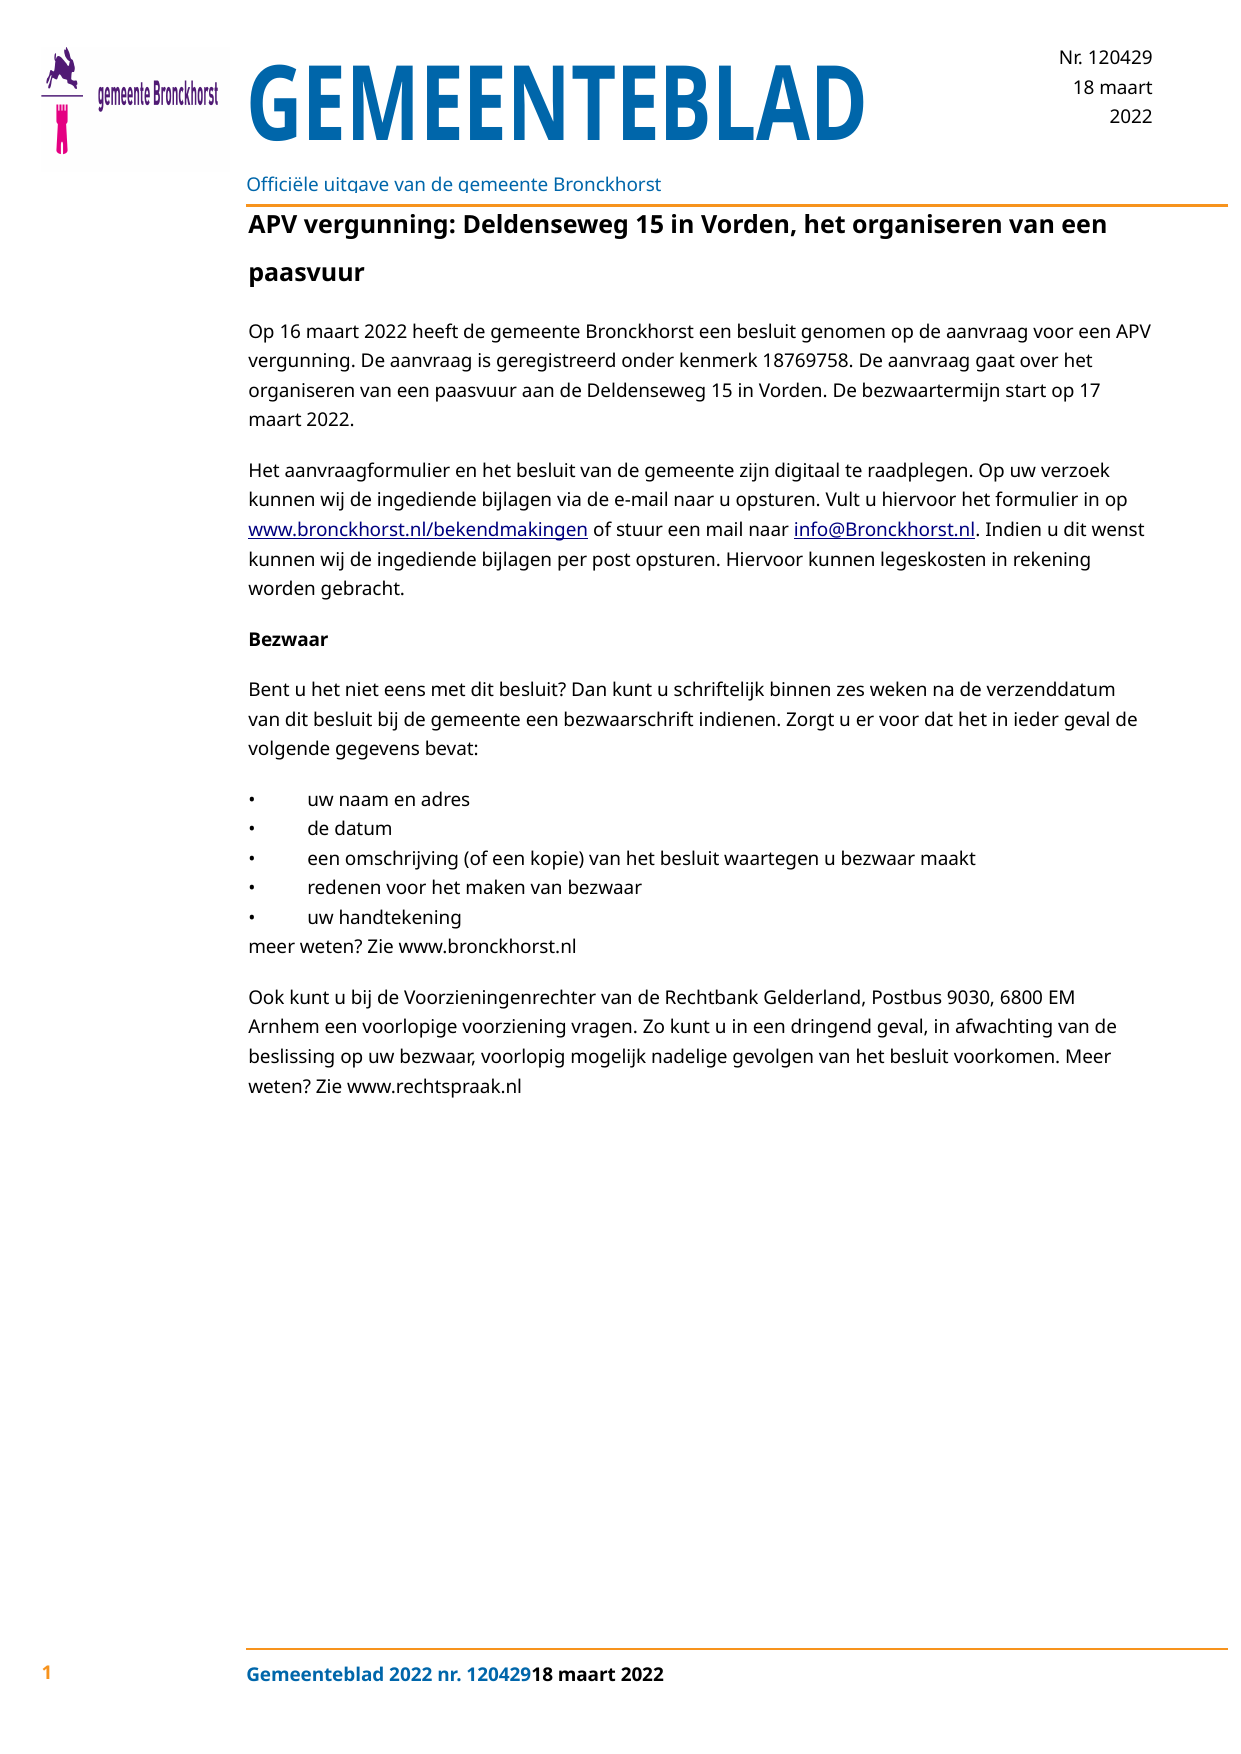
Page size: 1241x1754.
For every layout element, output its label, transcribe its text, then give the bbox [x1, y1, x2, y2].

text Bent u het niet eens met dit besluit? Dan kunt u schriftelijk binnen zes weken na de verzenddatum van dit besluit bij de gemeente een bezwaarschrift indienen. Zorgt u er voor dat het in ieder geval de volgende gegevens bevat: [248, 676, 1152, 761]
list uw handtekening [248, 904, 1152, 930]
text meer weten? Zie www.bronckhorst.nl [248, 934, 1152, 959]
picture [41, 47, 231, 172]
text Het aanvraagformulier en het besluit van de gemeente zijn digitaal te raadplegen. Op uw verzoek kunnen wij de ingediende bijlagen via de e-mail naar u opsturen. Vult u hiervoor het formulier in op www.bronckhorst.nl/bekendmakingen of stuur een mail naar info@Bronckhorst.nl. Indien u dit wenst kunnen wij de ingediende bijlagen per post opsturen. Hiervoor kunnen legeskosten in rekening worden gebracht. [248, 457, 1152, 601]
list de datum [248, 815, 1152, 841]
list een omschrijving (of een kopie) van het besluit waartegen u bezwaar maakt [248, 845, 1152, 871]
text Op 16 maart 2022 heeft de gemeente Bronckhorst een besluit genomen op de aanvraag voor een APV vergunning. De aanvraag is geregistreerd onder kenmerk 18769758. De aanvraag gaat over het organiseren van een paasvuur aan de Deldenseweg 15 in Vorden. De bezwaartermijn start op 17 maart 2022. [248, 318, 1152, 432]
list redenen voor het maken van bezwaar [248, 874, 1152, 900]
text Bezwaar [248, 626, 1152, 652]
list uw naam en adres [248, 786, 1152, 812]
text Ook kunt u bij de Voorzieningenrechter van de Rechtbank Gelderland, Postbus 9030, 6800 EM Arnhem een voorlopige voorziening vragen. Zo kunt u in een dringend geval, in afwachting van de beslissing op uw bezwaar, voorlopig mogelijk nadelige gevolgen van het besluit voorkomen. Meer weten? Zie www.rechtspraak.nl [248, 984, 1152, 1099]
text APV vergunning: Deldenseweg 15 in Vorden, het organiseren van een paasvuur [248, 207, 1152, 288]
